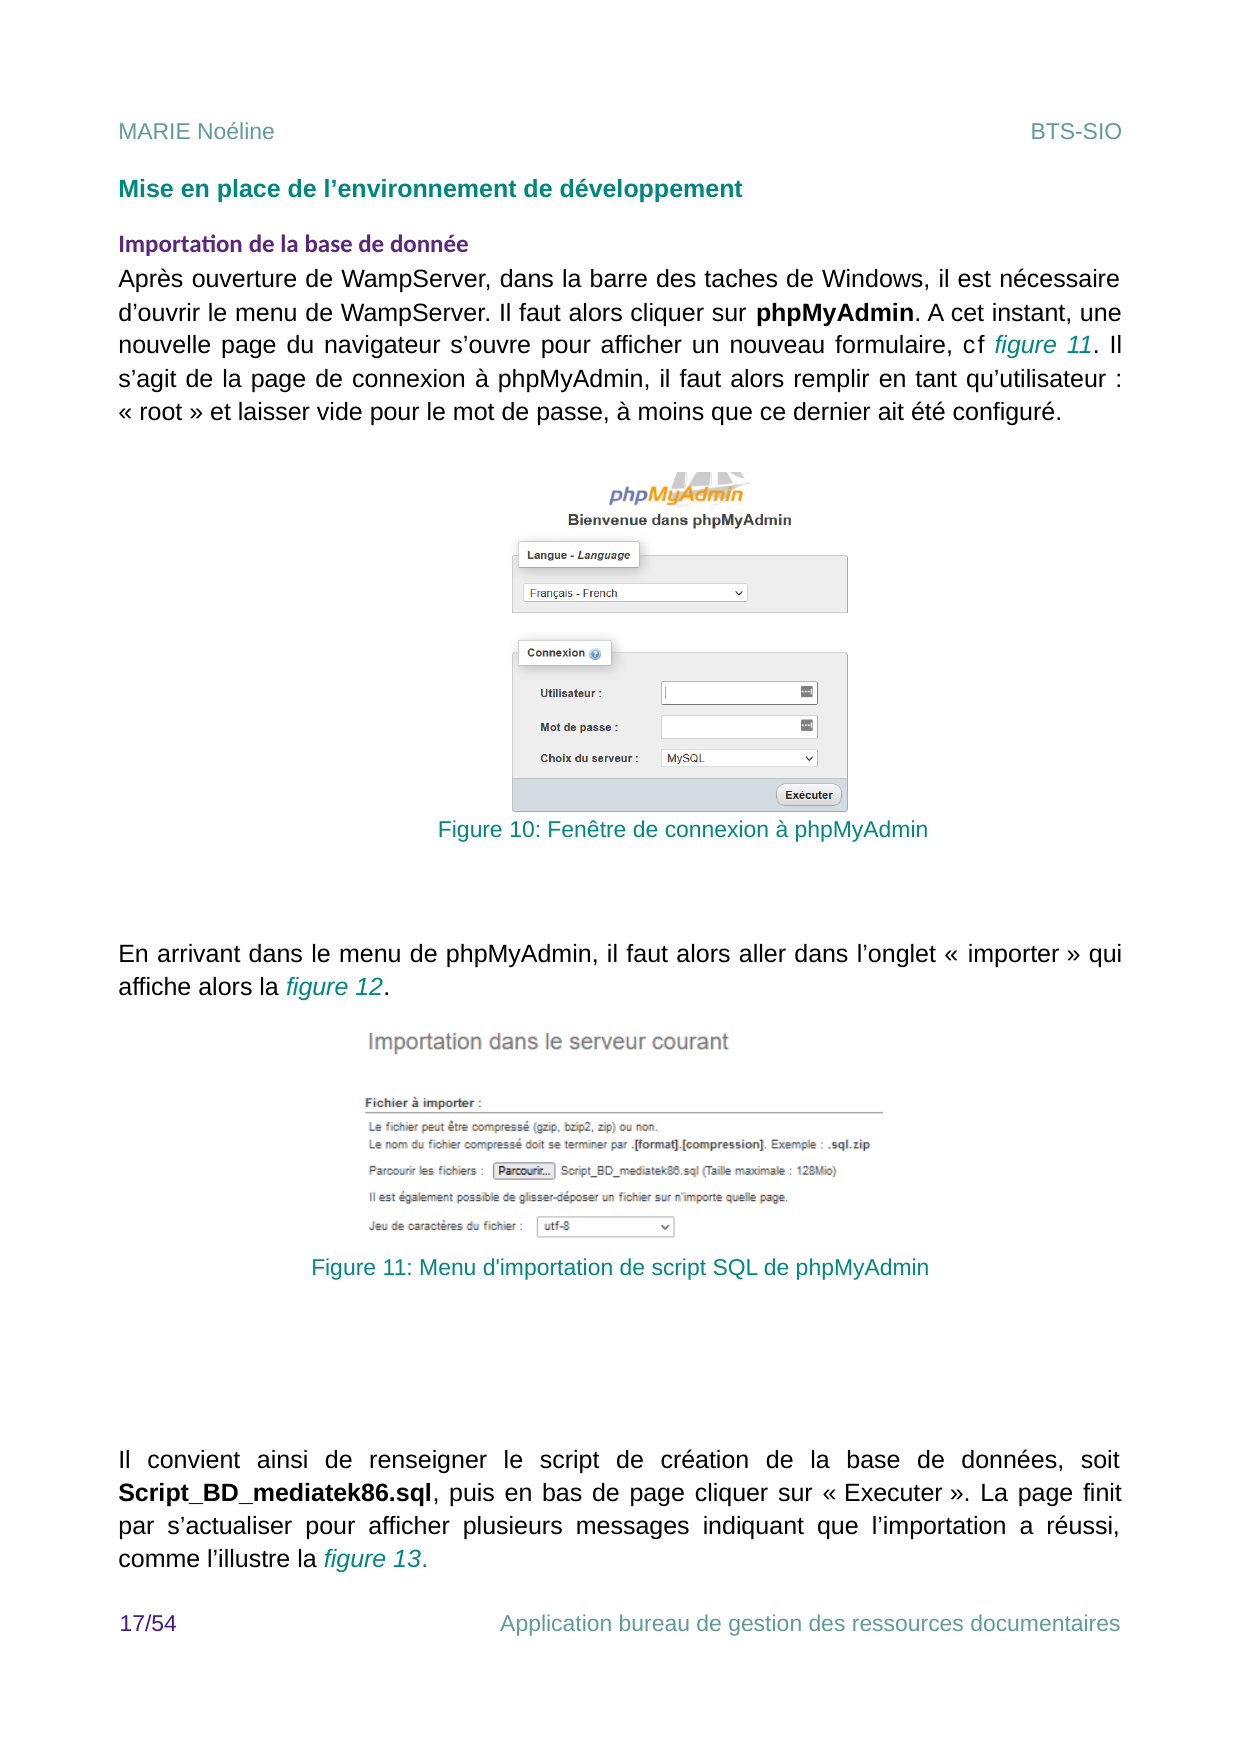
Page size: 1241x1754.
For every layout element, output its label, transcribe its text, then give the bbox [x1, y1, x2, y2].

text Après ouverture de WampServer, dans la barre des taches de Windows, il est nécessaire d’ouvrir le menu de WampServer. Il faut alors cliquer sur phpMyAdmin. A cet instant, une nouvelle page du navigateur s’ouvre pour afficher un nouveau formulaire, cf figure 11. Il s’agit de la page de connexion à phpMyAdmin, il faut alors remplir en tant qu’utilisateur : « root » et laisser vide pour le mot de passe, à moins que ce dernier ait été configuré. [118, 264, 1122, 425]
text Figure 11: Menu d'importation de script SQL de phpMyAdmin [310, 1071, 931, 1280]
text En arrivant dans le menu de phpMyAdmin, il faut alors aller dans l’onglet « importer » qui affiche alors la figure 12. [118, 939, 1122, 1001]
text Il convient ainsi de renseigner le script de création de la base de données, soit Script_BD_mediatek86.sql, puis en bas de page cliquer sur « Executer ». La page finit par s’actualiser pour afficher plusieurs messages indiquant que l’importation a réussi, comme l’illustre la figure 13. [118, 1445, 1122, 1573]
subtitle Mise en place de l’environnement de développement [118, 174, 1122, 203]
picture [490, 472, 876, 817]
picture [359, 1013, 884, 1254]
subtitle Importation de la base de donnée [118, 228, 1122, 258]
text Figure 10: Fenêtre de connexion à phpMyAdmin [426, 817, 940, 842]
